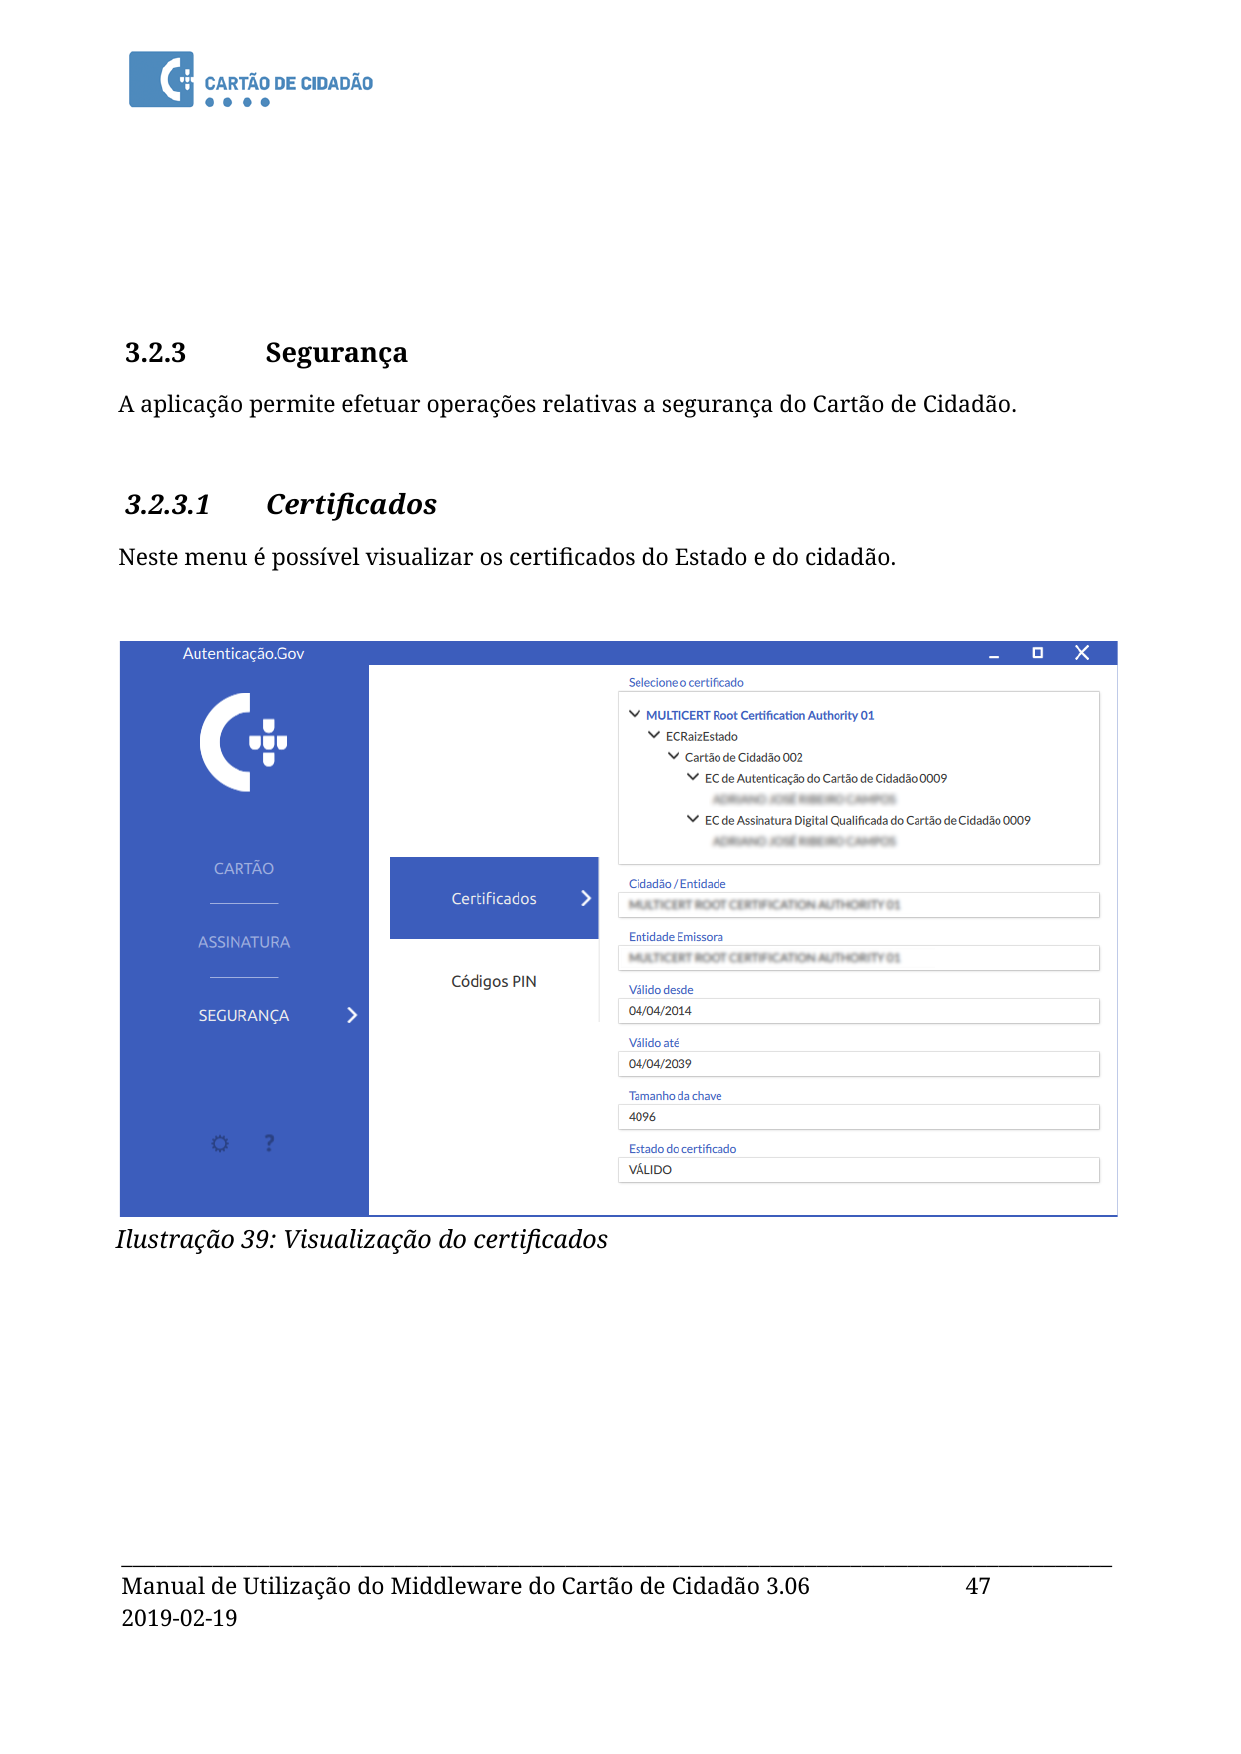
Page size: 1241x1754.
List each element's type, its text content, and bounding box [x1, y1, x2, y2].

text Ilustração 39: Visualização do certificados [116, 1217, 1122, 1256]
subtitle Segurança [118, 333, 1122, 370]
text Neste menu é possível visualizar os certificados do Estado e do cidadão. [118, 541, 1122, 572]
text A aplicação permite efetuar operações relativas a segurança do Cartão de Cidadão. [118, 388, 1122, 419]
picture [119, 641, 1118, 1217]
subtitle Certificados [118, 485, 1122, 523]
picture [127, 45, 420, 115]
